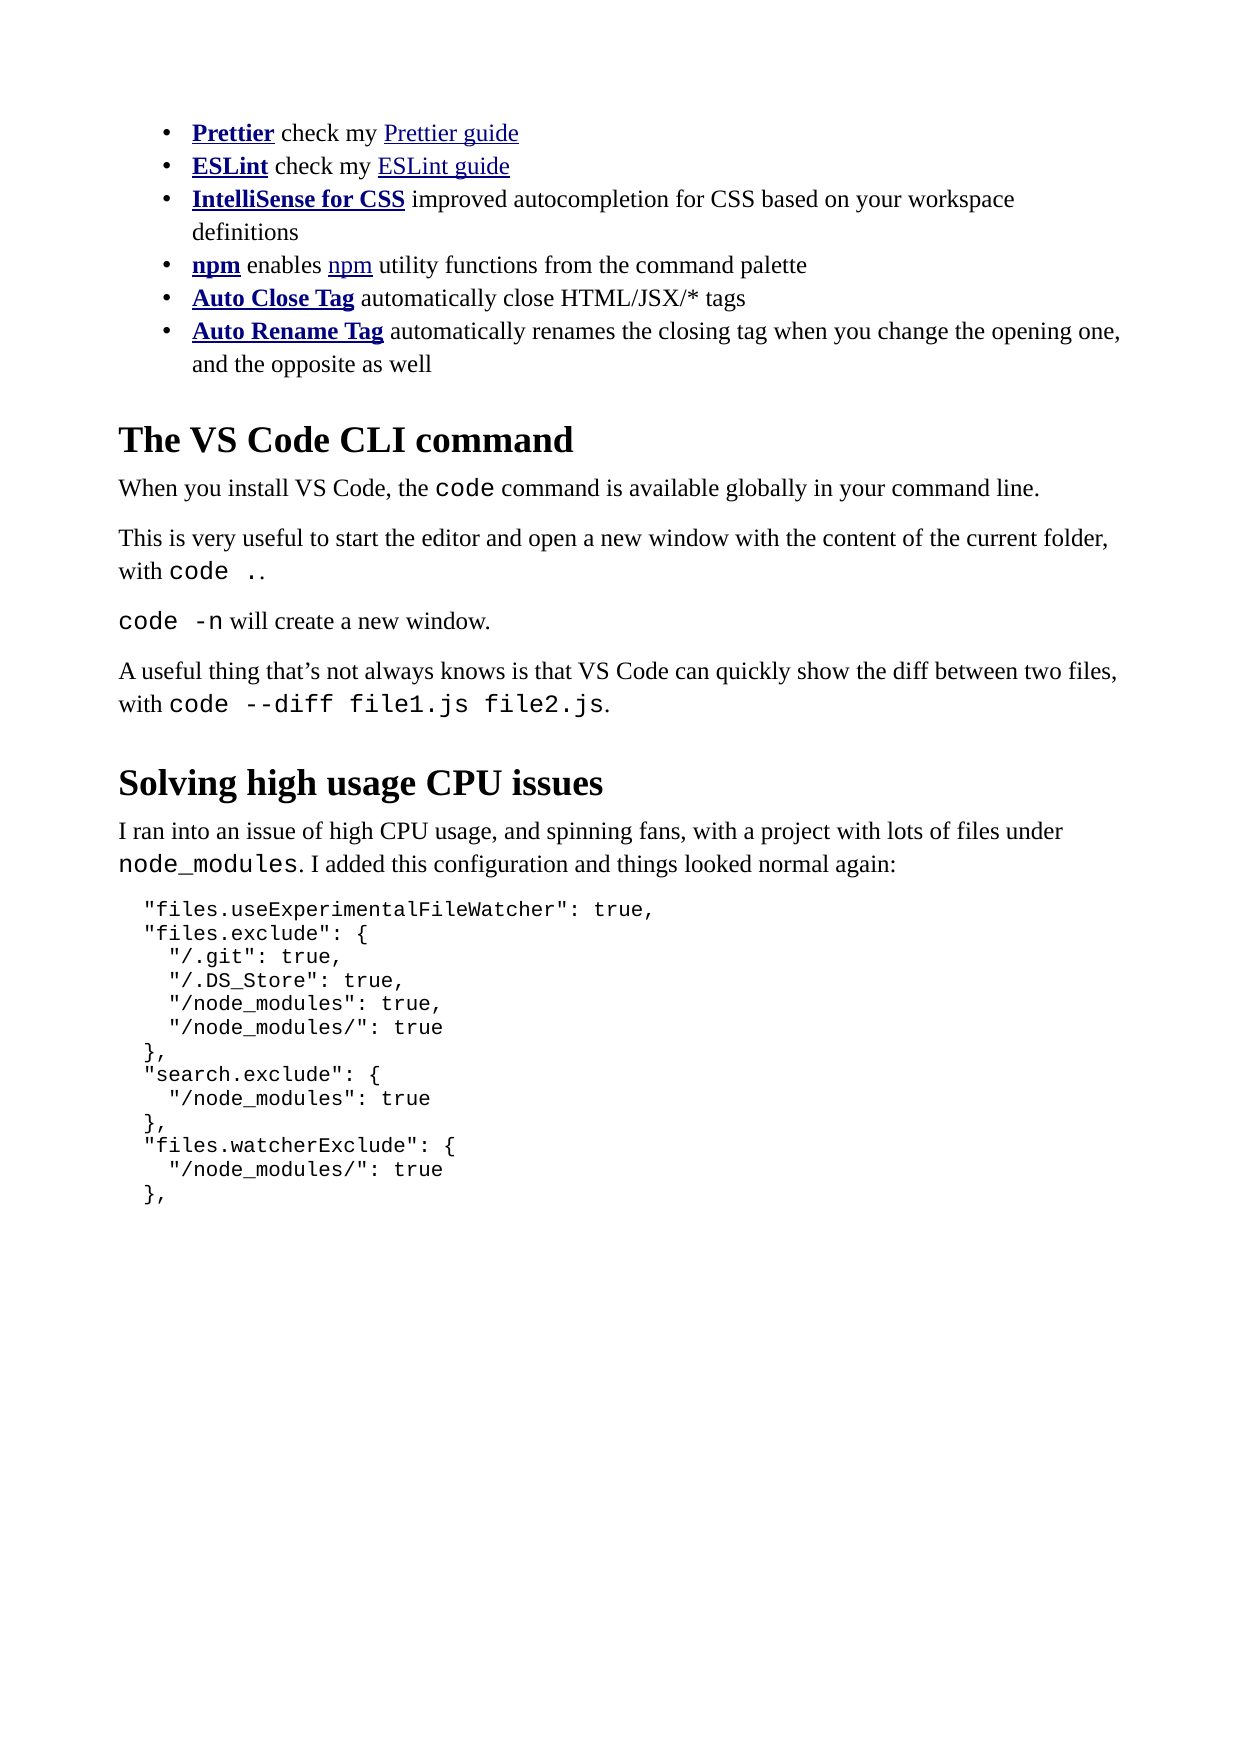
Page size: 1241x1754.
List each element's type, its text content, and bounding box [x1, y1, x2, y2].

text "files.exclude": { [118, 922, 1122, 946]
text "/.git": true, [118, 946, 1122, 970]
text A useful thing that’s not always knows is that VS Code can quickly show the diff between two files, with code --diff file1.js file2.js. [118, 656, 1122, 720]
text "/node_modules": true, [118, 993, 1122, 1017]
text "files.useExperimentalFileWatcher": true, [118, 899, 1122, 922]
text "search.exclude": { [118, 1064, 1122, 1088]
text code -n will create a new window. [118, 606, 1122, 637]
list Prettier check my Prettier guide [162, 118, 1122, 147]
list Auto Rename Tag automatically renames the closing tag when you change the opening one, and the opposite as well [162, 316, 1122, 378]
text When you install VS Code, the code command is available globally in your command line. [118, 473, 1122, 504]
list npm enables npm utility functions from the command palette [162, 250, 1122, 279]
text }, [118, 1112, 1122, 1135]
text "/node_modules": true [118, 1088, 1122, 1112]
text "/.DS_Store": true, [118, 970, 1122, 993]
text I ran into an issue of high CPU usage, and spinning fans, with a project with lots of files under node_modules. I added this configuration and things looked normal again: [118, 816, 1122, 880]
text }, [118, 1041, 1122, 1064]
text "/node_modules/": true [118, 1159, 1122, 1183]
list Auto Close Tag automatically close HTML/JSX/* tags [162, 283, 1122, 312]
list IntelliSense for CSS improved autocompletion for CSS based on your workspace definitions [162, 184, 1122, 246]
subtitle Solving high usage CPU issues [118, 760, 1122, 803]
text "files.watcherExclude": { [118, 1135, 1122, 1159]
list ESLint check my ESLint guide [162, 151, 1122, 180]
text }, [118, 1183, 1122, 1206]
text "/node_modules/": true [118, 1017, 1122, 1041]
text This is very useful to start the editor and open a new window with the content of the current folder, with code .. [118, 523, 1122, 587]
subtitle The VS Code CLI command [118, 418, 1122, 461]
